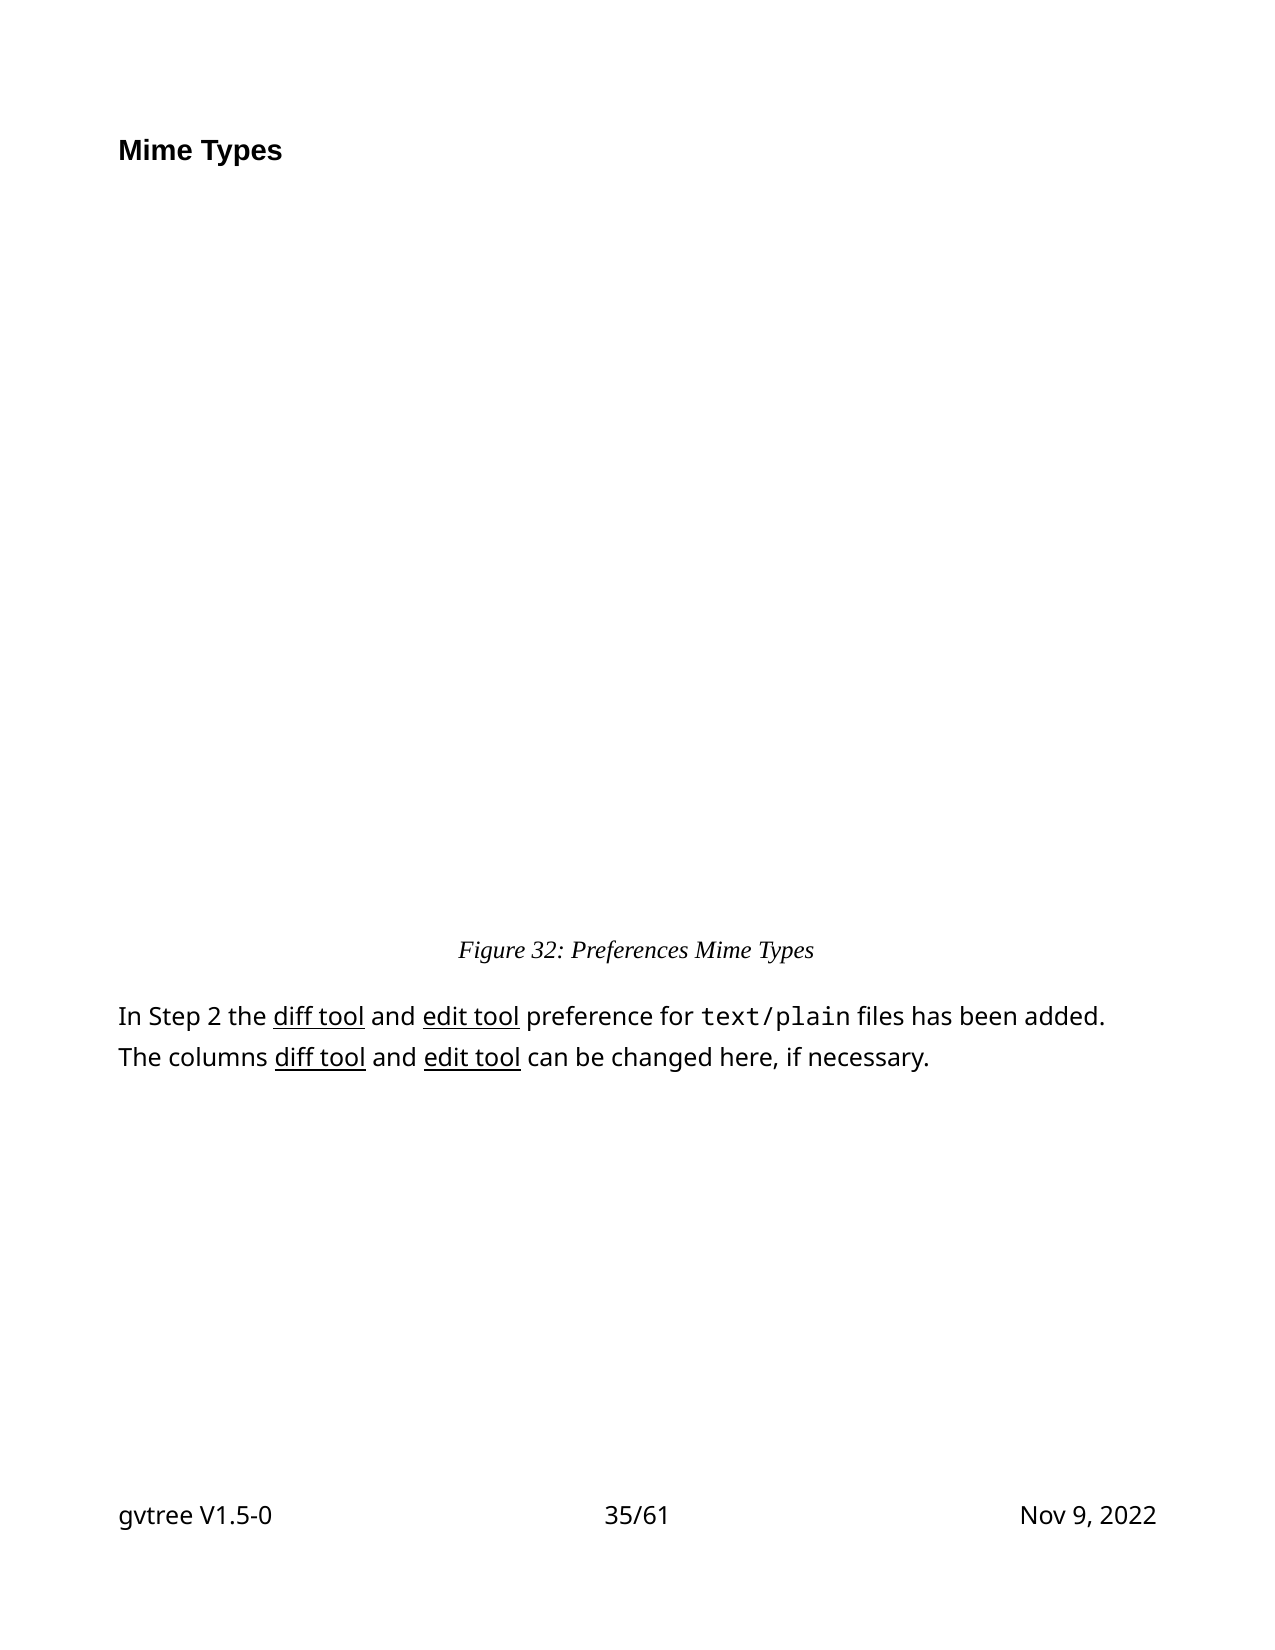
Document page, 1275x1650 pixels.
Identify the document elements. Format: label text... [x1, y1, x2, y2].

text Figure 32: Preferences Mime Types [118, 191, 1157, 963]
text In Step 2 the diff tool and edit tool preference for text/plain files has been added. [118, 1004, 1157, 1031]
text The columns diff tool and edit tool can be changed here, if necessary. [118, 1046, 1157, 1072]
subtitle Mime Types [118, 133, 1157, 166]
